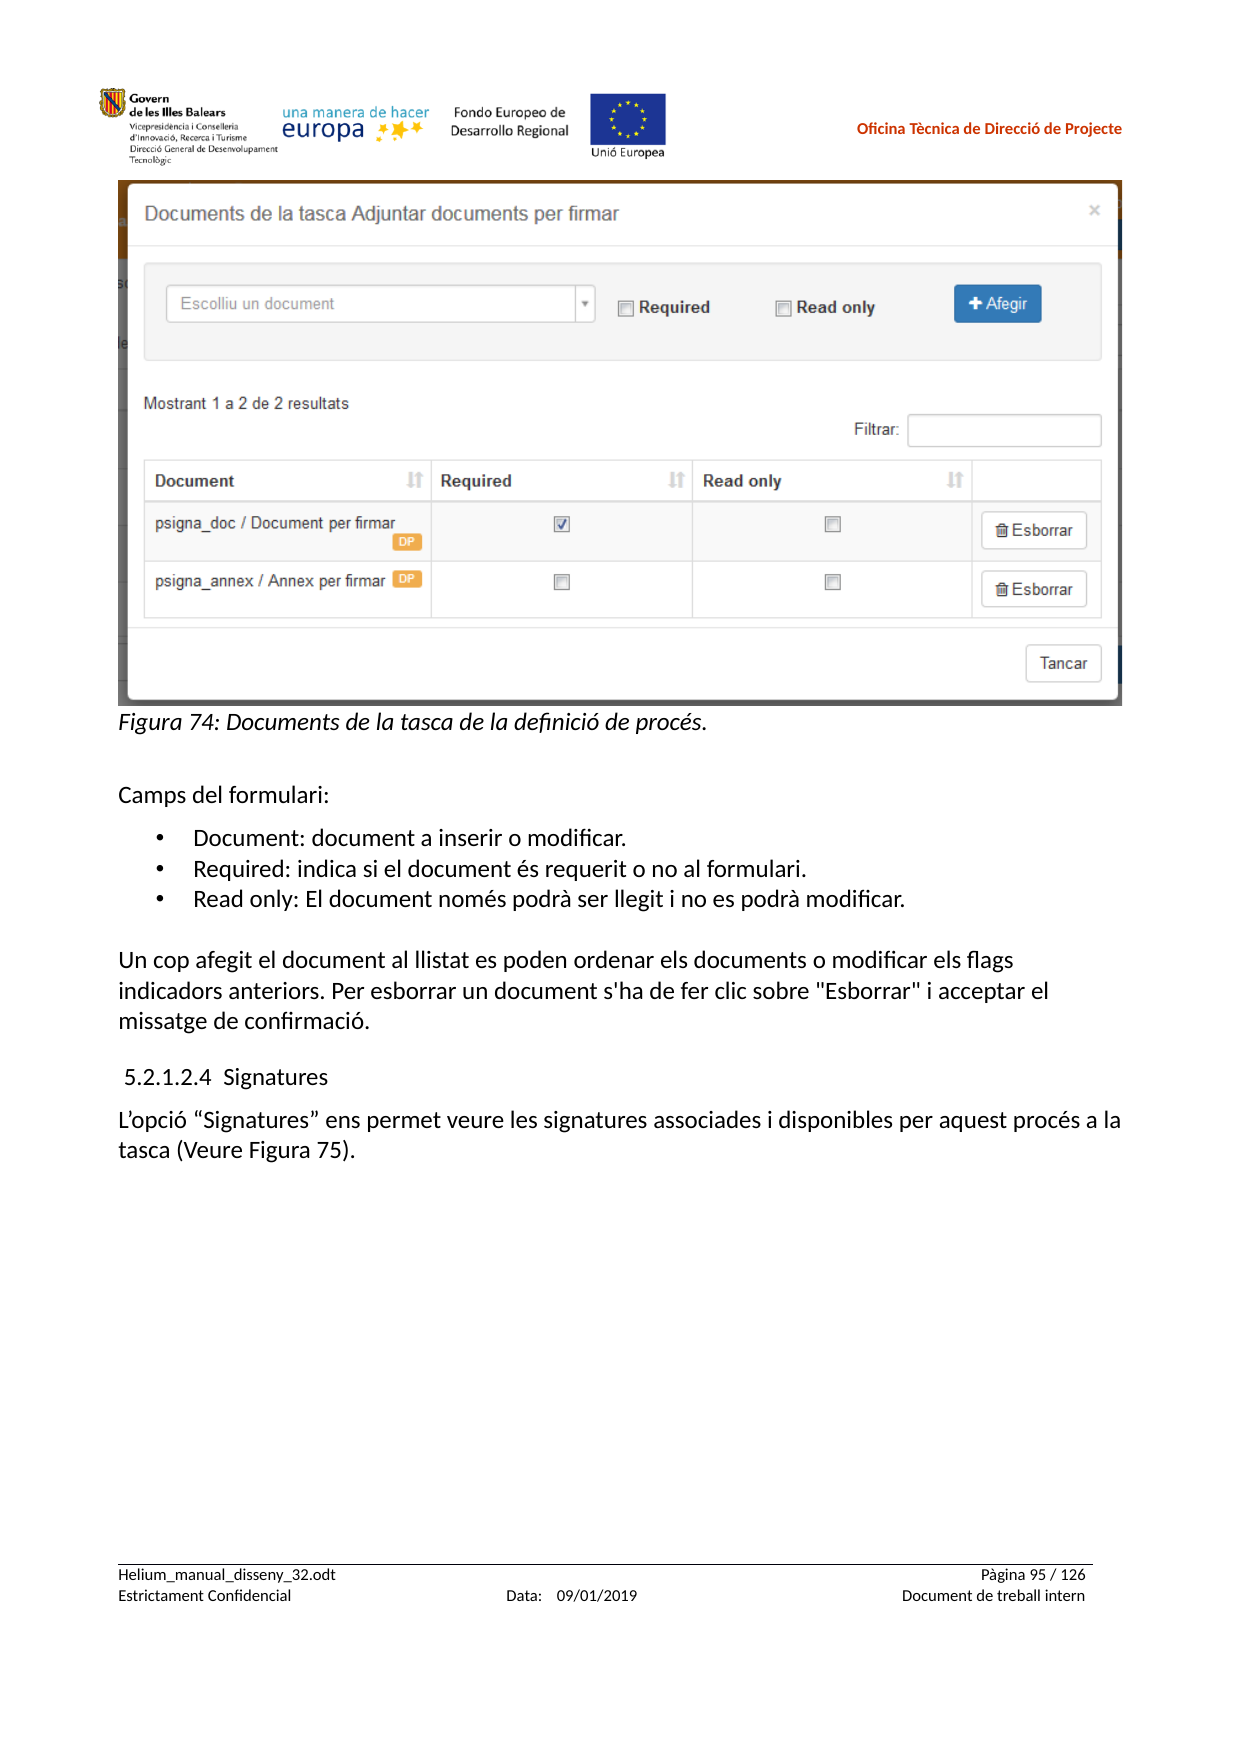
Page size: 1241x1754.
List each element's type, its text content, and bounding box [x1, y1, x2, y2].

text L’opció “Signatures” ens permet veure les signatures associades i disponibles per aquest procés a la tasca (Veure Figura 75). [118, 1104, 1122, 1165]
subtitle Signatures [118, 1061, 1122, 1091]
text Camps del formulari: [118, 779, 1122, 810]
text Figura 74: Documents de la tasca de la definició de procés. [118, 706, 1122, 736]
picture [118, 180, 1123, 706]
list Document: document a inserir o modificar. [156, 822, 1122, 853]
list Read only: El document només podrà ser llegit i no es podrà modificar. [156, 883, 1122, 914]
list Required: indica si el document és requerit o no al formulari. [156, 853, 1122, 883]
picture [99, 87, 668, 166]
text Un cop afegit el document al llistat es poden ordenar els documents o modificar els flags indicadors anteriors. Per esborrar un document s'ha de fer clic sobre "Esborrar" i acceptar el missatge de confirmació. [118, 944, 1122, 1036]
